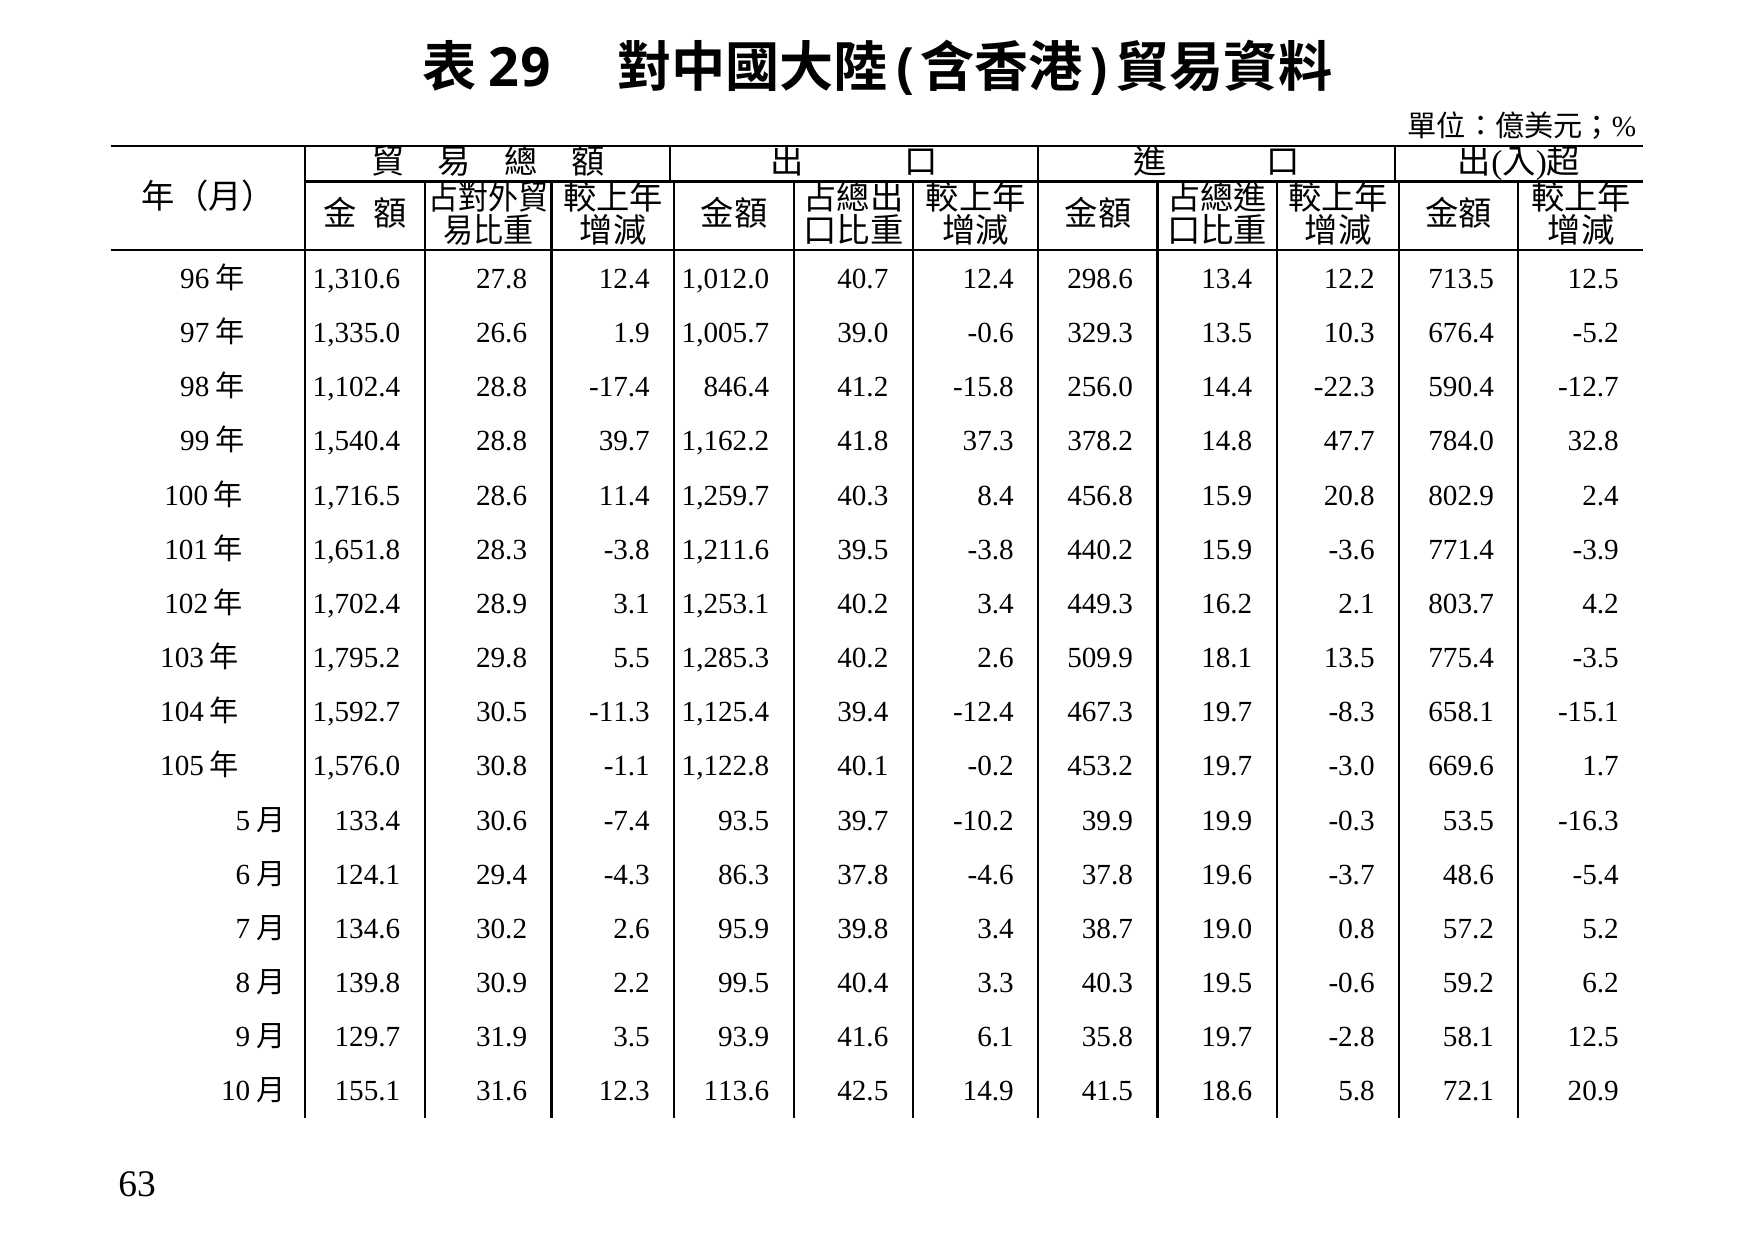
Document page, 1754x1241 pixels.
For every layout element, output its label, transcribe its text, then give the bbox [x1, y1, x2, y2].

table_cell 590.4 [1400, 360, 1517, 414]
table_cell 11.4 [553, 468, 673, 522]
table_cell 676.4 [1400, 305, 1517, 359]
table_cell 1.9 [553, 305, 673, 359]
table_cell 1,702.4 [306, 576, 424, 630]
table_cell 金額 [1039, 183, 1156, 249]
table_cell 7月 [111, 901, 304, 955]
table_cell 101年 [111, 522, 304, 576]
table_cell 0.8 [1278, 901, 1398, 955]
table_cell 13.5 [1278, 630, 1398, 684]
table_cell 8.4 [914, 468, 1037, 522]
table_cell 1,795.2 [306, 630, 424, 684]
table_header 進 口 [1039, 147, 1394, 180]
table_cell -2.8 [1278, 1010, 1398, 1064]
table_cell 3.3 [914, 955, 1037, 1009]
table_cell 15.9 [1159, 522, 1276, 576]
table_cell 26.6 [426, 305, 550, 359]
table_cell 19.6 [1159, 847, 1276, 901]
table_cell 18.1 [1159, 630, 1276, 684]
table_cell 1,716.5 [306, 468, 424, 522]
table_cell 28.3 [426, 522, 550, 576]
table_cell 775.4 [1400, 630, 1517, 684]
table_cell 12.5 [1519, 251, 1643, 305]
table_cell 2.6 [553, 901, 673, 955]
table_cell 99.5 [675, 955, 793, 1009]
table_cell 41.5 [1039, 1064, 1156, 1118]
table_cell 27.8 [426, 251, 550, 305]
table_cell 較上年 增減 [914, 183, 1037, 249]
table_cell 10月 [111, 1064, 304, 1118]
table_cell 449.3 [1039, 576, 1156, 630]
table_cell -3.7 [1278, 847, 1398, 901]
table_cell -8.3 [1278, 685, 1398, 739]
table_cell -1.1 [553, 739, 673, 793]
table_cell 99年 [111, 414, 304, 468]
table_cell -7.4 [553, 793, 673, 847]
table_cell 105年 [111, 739, 304, 793]
table_cell 占總出口比重 [795, 183, 912, 249]
table_cell 29.8 [426, 630, 550, 684]
table_cell 3.4 [914, 901, 1037, 955]
table_cell 1,102.4 [306, 360, 424, 414]
table_cell -12.7 [1519, 360, 1643, 414]
table_cell -22.3 [1278, 360, 1398, 414]
table_cell 14.8 [1159, 414, 1276, 468]
table_cell 72.1 [1400, 1064, 1517, 1118]
table_cell 41.6 [795, 1010, 912, 1064]
table_cell -5.4 [1519, 847, 1643, 901]
table_cell 509.9 [1039, 630, 1156, 684]
table_cell 1,125.4 [675, 685, 793, 739]
table_cell 298.6 [1039, 251, 1156, 305]
table_cell 19.9 [1159, 793, 1276, 847]
table_header 貿 易 總 額 [306, 147, 669, 180]
table_cell 256.0 [1039, 360, 1156, 414]
table_cell 31.6 [426, 1064, 550, 1118]
table_cell 86.3 [675, 847, 793, 901]
table_cell 803.7 [1400, 576, 1517, 630]
table_cell -0.2 [914, 739, 1037, 793]
table_cell 28.9 [426, 576, 550, 630]
table_cell 占總進口比重 [1159, 183, 1276, 249]
table_cell 133.4 [306, 793, 424, 847]
table_cell 59.2 [1400, 955, 1517, 1009]
table_header 年（月） [111, 147, 304, 249]
table_cell 37.8 [1039, 847, 1156, 901]
table_cell 30.8 [426, 739, 550, 793]
table_cell 12.3 [553, 1064, 673, 1118]
table_cell 329.3 [1039, 305, 1156, 359]
table_cell 5.8 [1278, 1064, 1398, 1118]
table_cell -15.1 [1519, 685, 1643, 739]
table_cell 95.9 [675, 901, 793, 955]
table_cell 802.9 [1400, 468, 1517, 522]
table_cell 3.5 [553, 1010, 673, 1064]
table_cell 40.4 [795, 955, 912, 1009]
table_cell 5.5 [553, 630, 673, 684]
table_cell -0.6 [1278, 955, 1398, 1009]
table_cell 28.6 [426, 468, 550, 522]
table_cell 28.8 [426, 360, 550, 414]
table_cell 13.4 [1159, 251, 1276, 305]
table_cell 6.1 [914, 1010, 1037, 1064]
table_cell 39.8 [795, 901, 912, 955]
table_cell 20.8 [1278, 468, 1398, 522]
table_cell -3.8 [553, 522, 673, 576]
table_cell 37.8 [795, 847, 912, 901]
table_cell 30.6 [426, 793, 550, 847]
table_cell 1,540.4 [306, 414, 424, 468]
table_cell -12.4 [914, 685, 1037, 739]
table_cell 14.4 [1159, 360, 1276, 414]
table_cell 6.2 [1519, 955, 1643, 1009]
table_cell 40.7 [795, 251, 912, 305]
table_cell 29.4 [426, 847, 550, 901]
table_cell 41.8 [795, 414, 912, 468]
table_cell 40.3 [795, 468, 912, 522]
table_cell -3.0 [1278, 739, 1398, 793]
table_cell 10.3 [1278, 305, 1398, 359]
table_cell 467.3 [1039, 685, 1156, 739]
table_cell 48.6 [1400, 847, 1517, 901]
table_cell 103年 [111, 630, 304, 684]
table_cell 1,259.7 [675, 468, 793, 522]
table_cell 39.4 [795, 685, 912, 739]
table_cell -0.3 [1278, 793, 1398, 847]
table_cell 93.5 [675, 793, 793, 847]
table_cell 58.1 [1400, 1010, 1517, 1064]
table_cell 2.2 [553, 955, 673, 1009]
table_cell 40.1 [795, 739, 912, 793]
table_cell 20.9 [1519, 1064, 1643, 1118]
table_cell -17.4 [553, 360, 673, 414]
table_cell 139.8 [306, 955, 424, 1009]
table_cell 14.9 [914, 1064, 1037, 1118]
table_cell 2.4 [1519, 468, 1643, 522]
table_cell 1,122.8 [675, 739, 793, 793]
table_cell 39.9 [1039, 793, 1156, 847]
table_cell 4.2 [1519, 576, 1643, 630]
table_cell -5.2 [1519, 305, 1643, 359]
table_cell 784.0 [1400, 414, 1517, 468]
table_cell 12.2 [1278, 251, 1398, 305]
table_cell 1,592.7 [306, 685, 424, 739]
table_cell 30.5 [426, 685, 550, 739]
subtitle 表29 對中國大陸(含香港)貿易資料 [118, 24, 1636, 103]
table_cell 13.5 [1159, 305, 1276, 359]
table_cell 35.8 [1039, 1010, 1156, 1064]
table_cell -3.6 [1278, 522, 1398, 576]
table_cell 41.2 [795, 360, 912, 414]
table_cell 19.7 [1159, 685, 1276, 739]
table_cell 124.1 [306, 847, 424, 901]
table_cell 16.2 [1159, 576, 1276, 630]
table_cell 19.5 [1159, 955, 1276, 1009]
table_cell 102年 [111, 576, 304, 630]
table_cell -3.5 [1519, 630, 1643, 684]
table_cell 98年 [111, 360, 304, 414]
table_cell 40.3 [1039, 955, 1156, 1009]
table_cell 134.6 [306, 901, 424, 955]
table_cell 32.8 [1519, 414, 1643, 468]
table_cell -16.3 [1519, 793, 1643, 847]
table_cell 1,253.1 [675, 576, 793, 630]
table_cell 53.5 [1400, 793, 1517, 847]
table_cell 較上年 增減 [1519, 183, 1643, 249]
table_cell -4.6 [914, 847, 1037, 901]
table_cell 456.8 [1039, 468, 1156, 522]
table_cell 3.4 [914, 576, 1037, 630]
table_cell 28.8 [426, 414, 550, 468]
table_cell 846.4 [675, 360, 793, 414]
table_header 出 口 [671, 147, 1037, 180]
table_cell 658.1 [1400, 685, 1517, 739]
table_cell 12.5 [1519, 1010, 1643, 1064]
table_cell 378.2 [1039, 414, 1156, 468]
table_cell 37.3 [914, 414, 1037, 468]
table_cell 39.5 [795, 522, 912, 576]
table_cell 19.7 [1159, 739, 1276, 793]
table_cell 38.7 [1039, 901, 1156, 955]
table_cell 金 額 [306, 183, 424, 249]
table_cell 5.2 [1519, 901, 1643, 955]
table_cell 1.7 [1519, 739, 1643, 793]
table_cell 30.9 [426, 955, 550, 1009]
table_cell 104年 [111, 685, 304, 739]
table_cell 占對外貿易比重 [426, 183, 550, 249]
table_cell 較上年 增減 [553, 183, 673, 249]
table_cell 19.0 [1159, 901, 1276, 955]
table_cell 2.1 [1278, 576, 1398, 630]
table_cell -3.8 [914, 522, 1037, 576]
table_cell -0.6 [914, 305, 1037, 359]
table_cell 1,576.0 [306, 739, 424, 793]
table_cell 15.9 [1159, 468, 1276, 522]
table_cell -3.9 [1519, 522, 1643, 576]
text 單位：億美元；% [118, 103, 1636, 145]
table_cell 12.4 [914, 251, 1037, 305]
table_cell 9月 [111, 1010, 304, 1064]
table_cell 1,005.7 [675, 305, 793, 359]
table_cell -10.2 [914, 793, 1037, 847]
table_cell 129.7 [306, 1010, 424, 1064]
table_cell 113.6 [675, 1064, 793, 1118]
table_cell 1,211.6 [675, 522, 793, 576]
table_cell 31.9 [426, 1010, 550, 1064]
table_cell 金額 [1400, 183, 1517, 249]
table_cell -11.3 [553, 685, 673, 739]
table_cell 5月 [111, 793, 304, 847]
table_cell 57.2 [1400, 901, 1517, 955]
table_cell 1,162.2 [675, 414, 793, 468]
table_cell 40.2 [795, 630, 912, 684]
table_cell 12.4 [553, 251, 673, 305]
table_cell 較上年 增減 [1278, 183, 1398, 249]
table_cell 金額 [675, 183, 793, 249]
table_cell 440.2 [1039, 522, 1156, 576]
table_cell 1,285.3 [675, 630, 793, 684]
table_cell 1,335.0 [306, 305, 424, 359]
table_cell 669.6 [1400, 739, 1517, 793]
table_cell 771.4 [1400, 522, 1517, 576]
table_cell 47.7 [1278, 414, 1398, 468]
table_cell 3.1 [553, 576, 673, 630]
table_cell 30.2 [426, 901, 550, 955]
table_cell 1,651.8 [306, 522, 424, 576]
table_cell 155.1 [306, 1064, 424, 1118]
table_cell 97年 [111, 305, 304, 359]
table_cell 1,012.0 [675, 251, 793, 305]
table_cell 6月 [111, 847, 304, 901]
table_cell 42.5 [795, 1064, 912, 1118]
table_header 出(入)超 [1396, 147, 1643, 180]
table_cell -4.3 [553, 847, 673, 901]
table_cell 2.6 [914, 630, 1037, 684]
table_cell 18.6 [1159, 1064, 1276, 1118]
table_cell -15.8 [914, 360, 1037, 414]
table_cell 39.7 [553, 414, 673, 468]
table_cell 8月 [111, 955, 304, 1009]
table_cell 19.7 [1159, 1010, 1276, 1064]
table_cell 96年 [111, 251, 304, 305]
table_cell 39.0 [795, 305, 912, 359]
table_cell 40.2 [795, 576, 912, 630]
table_cell 713.5 [1400, 251, 1517, 305]
table_cell 100年 [111, 468, 304, 522]
table_cell 1,310.6 [306, 251, 424, 305]
table_cell 39.7 [795, 793, 912, 847]
table_cell 93.9 [675, 1010, 793, 1064]
table_cell 453.2 [1039, 739, 1156, 793]
